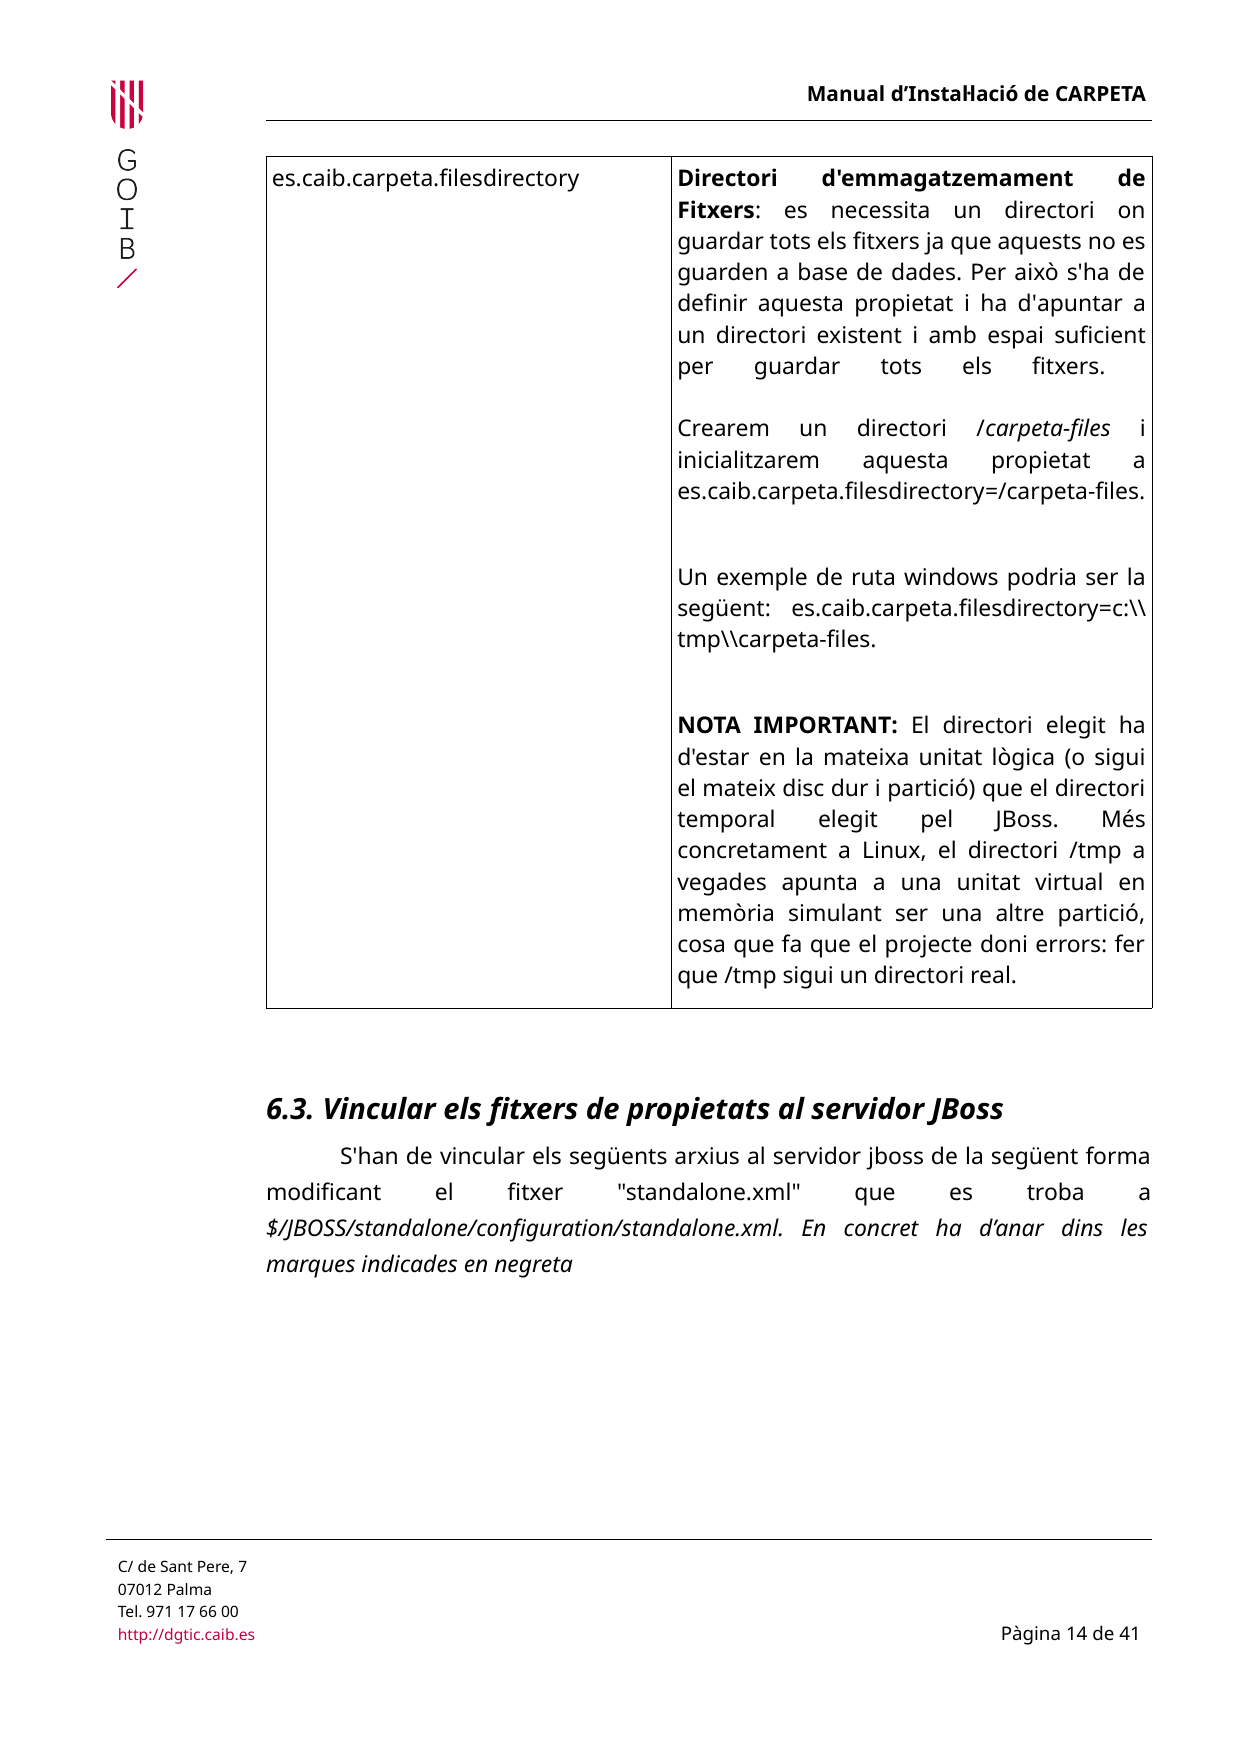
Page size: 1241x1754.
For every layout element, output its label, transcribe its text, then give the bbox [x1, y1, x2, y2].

text S'han de vincular els següents arxius al servidor jboss de la següent forma modificant el fitxer "standalone.xml" que es troba a $/JBOSS/standalone/configuration/standalone.xml. En concret ha d’anar dins les marques indicades en negreta [266, 1140, 1152, 1279]
table_cell Directori d'emmagatzemament de Fitxers: es necessita un directori on guardar tots els fitxers ja que aquests no es guarden a base de dades. Per això s'ha de definir aquesta propietat i ha d'apuntar a un directori existent i amb espai suficient per guardar tots els fitxers. Crearem un directori /carpeta-files i inicialitzarem aquesta propietat a es.caib.carpeta.filesdirectory=/carpeta-files. Un exemple de ruta windows podria ser la següent: es.caib.carpeta.filesdirectory=c:\\tmp\\carpeta-files. NOTA IMPORTANT: El directori elegit ha d'estar en la mateixa unitat lògica (o sigui el mateix disc dur i partició) que el directori temporal elegit pel JBoss. Més concretament a Linux, el directori /tmp a vegades apunta a una unitat virtual en memòria simulant ser una altre partició, cosa que fa que el projecte doni errors: fer que /tmp sigui un directori real. [672, 157, 1152, 1008]
subtitle Vincular els fitxers de propietats al servidor JBoss [266, 1088, 1152, 1128]
picture [82, 57, 172, 319]
table_cell es.caib.carpeta.filesdirectory [267, 157, 671, 1008]
